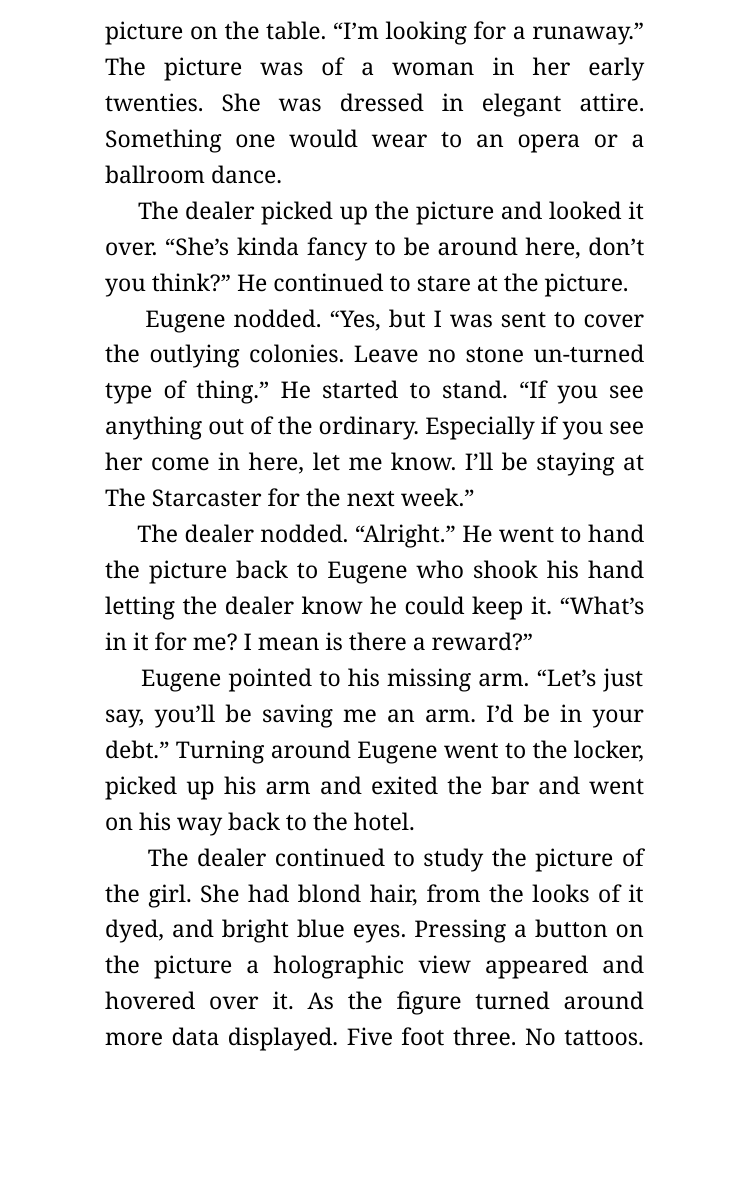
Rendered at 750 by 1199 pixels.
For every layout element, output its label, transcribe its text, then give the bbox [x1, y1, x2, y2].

text The dealer picked up the picture and looked it over. “She’s kinda fancy to be around here, don’t you think?” He continued to stare at the picture. [105, 195, 645, 298]
text The dealer continued to study the picture of the girl. She had blond hair, from the looks of it dyed, and bright blue eyes. Pressing a button on the picture a holographic view appeared and hovered over it. As the figure turned around more data displayed. Five foot three. No tattoos. [105, 842, 645, 1052]
text Eugene pointed to his missing arm. “Let’s just say, you’ll be saving me an arm. I’d be in your debt.” Turning around Eugene went to the locker, picked up his arm and exited the bar and went on his way back to the hotel. [105, 662, 645, 837]
text The dealer nodded. “Alright.” He went to hand the picture back to Eugene who shook his hand letting the dealer know he could keep it. “What’s in it for me? I mean is there a reward?” [105, 518, 645, 657]
text Eugene nodded. “Yes, but I was sent to cover the outlying colonies. Leave no stone un-turned type of thing.” He started to stand. “If you see anything out of the ordinary. Especially if you see her come in here, let me know. I’ll be staying at The Starcaster for the next week.” [105, 302, 645, 513]
text picture on the table. “I’m looking for a runaway.” The picture was of a woman in her early twenties. She was dressed in elegant attire. Something one would wear to an opera or a ballroom dance. [105, 15, 645, 190]
